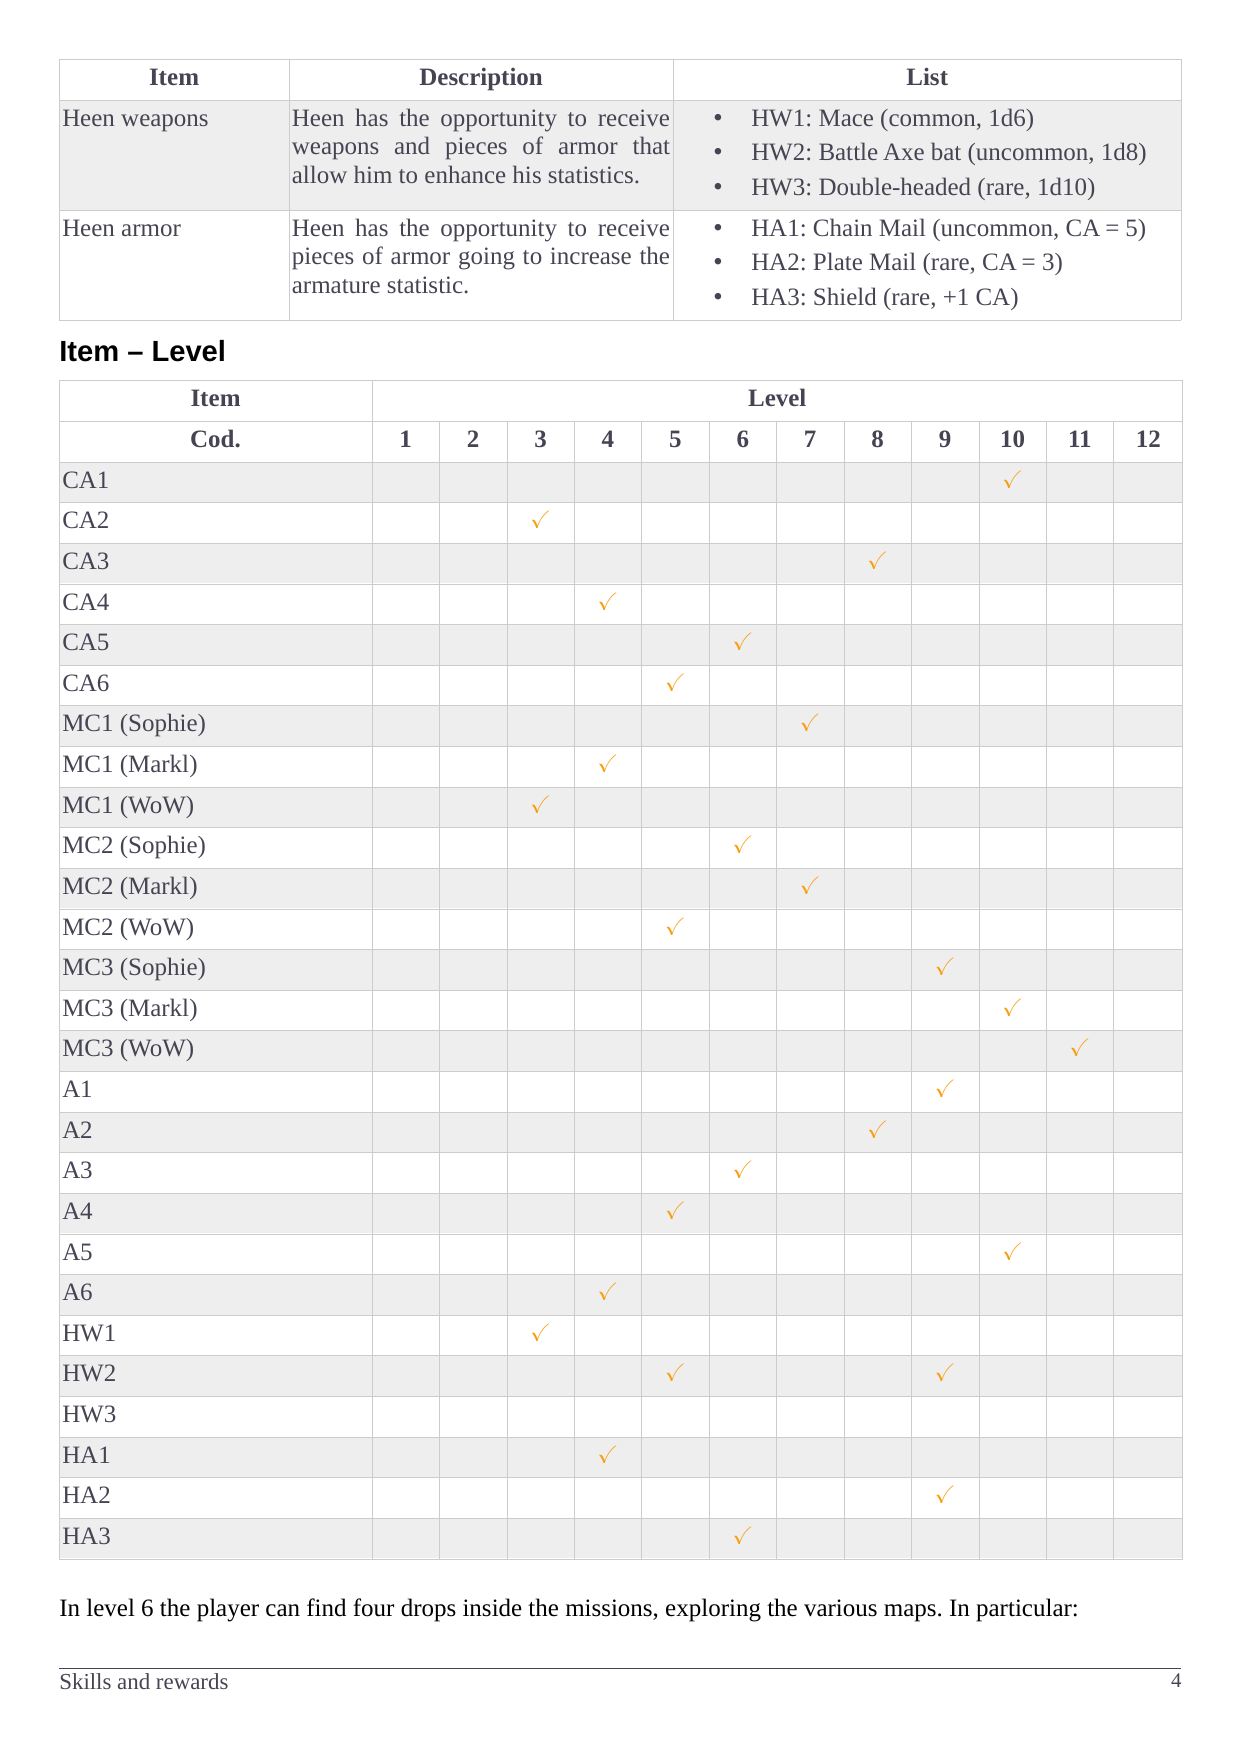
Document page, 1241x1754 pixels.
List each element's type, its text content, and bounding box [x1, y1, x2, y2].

table_cell HW1: Mace (common, 1d6) HW2: Battle Axe bat (uncommon, 1d8) HW3: Double-headed (rare, 1d10) [674, 101, 1181, 210]
table_cell [440, 666, 507, 705]
table_cell [440, 869, 507, 908]
table_cell 10 [980, 422, 1046, 462]
table_cell [710, 1194, 776, 1233]
table_cell [575, 991, 641, 1030]
table_cell [1047, 1235, 1113, 1274]
table_cell [373, 1478, 439, 1518]
text In level 6 the player can find four drops inside the missions, exploring the various maps. In particular: [59, 1593, 1181, 1622]
table_cell [373, 1275, 439, 1315]
table_cell [777, 1235, 844, 1274]
table_cell [1047, 1072, 1113, 1112]
table_cell 8 [845, 422, 911, 462]
table_cell [777, 950, 844, 990]
table_cell [1047, 1356, 1113, 1396]
table_cell [1047, 788, 1113, 827]
table_cell [980, 666, 1046, 705]
table_cell [440, 1397, 507, 1437]
table_cell [710, 706, 776, 746]
table_cell [912, 828, 979, 868]
table_cell [373, 869, 439, 908]
table_cell [642, 1031, 709, 1071]
table_cell [373, 788, 439, 827]
table_cell [1114, 625, 1182, 665]
table_cell 6 [710, 422, 776, 462]
table_cell [1114, 544, 1182, 583]
table_cell [373, 666, 439, 705]
table_cell [710, 463, 776, 502]
table_cell [845, 1356, 911, 1396]
table_cell [1114, 503, 1182, 543]
table_cell [1047, 1275, 1113, 1315]
table_cell [440, 463, 507, 502]
table_cell [1047, 1113, 1113, 1152]
table_cell [912, 747, 979, 787]
table_cell [777, 1356, 844, 1396]
table_cell [710, 544, 776, 583]
table_cell [777, 910, 844, 949]
table_cell [777, 503, 844, 543]
table_cell [912, 1153, 979, 1193]
table_cell CA4 [60, 585, 372, 624]
table_cell ✓ [710, 1519, 776, 1558]
table_cell [575, 1072, 641, 1112]
table_cell MC3 (Markl) [60, 991, 372, 1030]
table_cell [508, 585, 574, 624]
table_cell [845, 666, 911, 705]
table_cell [912, 706, 979, 746]
table_cell [440, 1031, 507, 1071]
table_cell [575, 1519, 641, 1558]
table_cell CA6 [60, 666, 372, 705]
table_cell [642, 828, 709, 868]
table_cell [845, 1194, 911, 1233]
table_cell [845, 747, 911, 787]
table_cell [373, 1113, 439, 1152]
table_cell [575, 503, 641, 543]
table_cell [508, 625, 574, 665]
table_cell [575, 463, 641, 502]
table_cell [575, 1316, 641, 1355]
table_cell [508, 950, 574, 990]
table_cell [440, 1153, 507, 1193]
table_cell [912, 1397, 979, 1437]
table_cell [440, 503, 507, 543]
table_cell [440, 1072, 507, 1112]
table_cell [710, 950, 776, 990]
table_cell [642, 869, 709, 908]
table_cell [1114, 747, 1182, 787]
table_cell [575, 706, 641, 746]
table_cell [508, 1519, 574, 1558]
table_cell [508, 1113, 574, 1152]
table_cell [642, 1316, 709, 1355]
table_cell [440, 1316, 507, 1355]
table_cell [642, 1438, 709, 1477]
table_cell [1114, 788, 1182, 827]
table_cell [642, 1478, 709, 1518]
table_cell [373, 1153, 439, 1193]
table_cell ✓ [845, 544, 911, 583]
table_cell [777, 747, 844, 787]
table_cell Heen has the opportunity to receive pieces of armor going to increase the armature statistic. [290, 211, 673, 320]
table_cell [1114, 991, 1182, 1030]
table_cell [440, 1194, 507, 1233]
table_cell [642, 544, 709, 583]
table_cell ✓ [710, 828, 776, 868]
table_cell [777, 1478, 844, 1518]
table_cell [575, 1235, 641, 1274]
table_cell [980, 544, 1046, 583]
table_cell [440, 706, 507, 746]
table_cell ✓ [575, 1275, 641, 1315]
table_cell [440, 1113, 507, 1152]
table_cell ✓ [980, 991, 1046, 1030]
table_cell [1047, 585, 1113, 624]
table_cell [575, 625, 641, 665]
table_cell [1114, 869, 1182, 908]
table_cell [845, 503, 911, 543]
table_cell [710, 585, 776, 624]
table_cell [508, 991, 574, 1030]
table_cell [1047, 910, 1113, 949]
table_cell 12 [1114, 422, 1182, 462]
table_cell [845, 1235, 911, 1274]
table_cell [980, 828, 1046, 868]
table_cell [1114, 1316, 1182, 1355]
table_cell [642, 463, 709, 502]
table_cell [1047, 1316, 1113, 1355]
table_cell [777, 991, 844, 1030]
table_cell [575, 828, 641, 868]
table_cell [373, 463, 439, 502]
table_cell A3 [60, 1153, 372, 1193]
table_cell [373, 544, 439, 583]
table_cell [1114, 1113, 1182, 1152]
table_cell [980, 1519, 1046, 1558]
table_cell [373, 503, 439, 543]
table_cell [980, 503, 1046, 543]
table_cell [373, 585, 439, 624]
table_cell [575, 666, 641, 705]
table_cell ✓ [508, 1316, 574, 1355]
table_cell [912, 1316, 979, 1355]
table_cell [1047, 828, 1113, 868]
table_cell [710, 1275, 776, 1315]
table_cell HA1 [60, 1438, 372, 1477]
table_cell [642, 1235, 709, 1274]
table_cell [1047, 463, 1113, 502]
table_cell [642, 950, 709, 990]
table_cell [575, 788, 641, 827]
table_cell [373, 1519, 439, 1558]
table_cell MC1 (WoW) [60, 788, 372, 827]
table_cell HA3 [60, 1519, 372, 1558]
table_cell [440, 1235, 507, 1274]
table_cell [1047, 1153, 1113, 1193]
table_cell [980, 747, 1046, 787]
table_cell [980, 1316, 1046, 1355]
table_cell [980, 1194, 1046, 1233]
table_cell A6 [60, 1275, 372, 1315]
table_cell [980, 869, 1046, 908]
table_cell [575, 950, 641, 990]
table_cell [508, 828, 574, 868]
table_cell [508, 463, 574, 502]
table_cell [845, 706, 911, 746]
table_cell [980, 1113, 1046, 1152]
table_cell [1047, 503, 1113, 543]
table_cell [642, 706, 709, 746]
table_cell [440, 1519, 507, 1558]
table_cell [912, 625, 979, 665]
table_cell CA1 [60, 463, 372, 502]
table_cell [845, 1072, 911, 1112]
table_cell [1047, 869, 1113, 908]
table_cell MC3 (Sophie) [60, 950, 372, 990]
table_cell [777, 544, 844, 583]
table_cell MC1 (Markl) [60, 747, 372, 787]
table_cell [777, 1113, 844, 1152]
table_cell 11 [1047, 422, 1113, 462]
table_cell [845, 585, 911, 624]
subtitle Item – Level [59, 334, 1181, 368]
table_cell 3 [508, 422, 574, 462]
table_cell [508, 1153, 574, 1193]
table_cell [1114, 1275, 1182, 1315]
table_cell [440, 950, 507, 990]
table_cell 5 [642, 422, 709, 462]
table_cell [1047, 1438, 1113, 1477]
table_cell [777, 1438, 844, 1477]
table_header List [674, 60, 1181, 100]
table_cell [777, 585, 844, 624]
table_cell [642, 625, 709, 665]
table_cell [710, 1113, 776, 1152]
table_cell [980, 1438, 1046, 1477]
table_cell ✓ [508, 788, 574, 827]
table_cell [373, 1031, 439, 1071]
table_cell [1114, 1356, 1182, 1396]
table_cell ✓ [575, 585, 641, 624]
table_cell [1114, 1194, 1182, 1233]
table_cell [642, 585, 709, 624]
table_cell 4 [575, 422, 641, 462]
table_cell [508, 1397, 574, 1437]
table_cell [777, 1153, 844, 1193]
table_cell [373, 1316, 439, 1355]
table_cell [440, 828, 507, 868]
table_cell [508, 1194, 574, 1233]
table_cell [777, 1031, 844, 1071]
table_cell [508, 1478, 574, 1518]
table_cell ✓ [710, 1153, 776, 1193]
table_header Item [60, 60, 289, 100]
table_cell [912, 1519, 979, 1558]
table_cell [1047, 666, 1113, 705]
table_cell ✓ [642, 1194, 709, 1233]
table_cell [373, 1194, 439, 1233]
table_cell ✓ [912, 950, 979, 990]
table_cell [1047, 1519, 1113, 1558]
table_cell 7 [777, 422, 844, 462]
table_cell [912, 1275, 979, 1315]
table_cell [1114, 1235, 1182, 1274]
table_cell [373, 950, 439, 990]
table_cell HA1: Chain Mail (uncommon, CA = 5) HA2: Plate Mail (rare, CA = 3) HA3: Shield (rare, +1 CA) [674, 211, 1181, 320]
table_cell [1114, 1031, 1182, 1071]
table_cell [845, 1316, 911, 1355]
table_cell [845, 625, 911, 665]
table_cell [1047, 747, 1113, 787]
table_cell MC1 (Sophie) [60, 706, 372, 746]
table_cell [1047, 1397, 1113, 1437]
table_cell [440, 1356, 507, 1396]
table_cell HA2 [60, 1478, 372, 1518]
table_cell [508, 1031, 574, 1071]
table_cell [1114, 1397, 1182, 1437]
table_cell CA2 [60, 503, 372, 543]
table_cell [508, 706, 574, 746]
table_cell ✓ [777, 706, 844, 746]
table_cell [642, 747, 709, 787]
table_cell [642, 1397, 709, 1437]
table_cell ✓ [575, 1438, 641, 1477]
table_cell [373, 1356, 439, 1396]
table_cell [575, 1031, 641, 1071]
table_cell [440, 544, 507, 583]
table_cell [710, 991, 776, 1030]
table_cell [508, 666, 574, 705]
table_cell [777, 1316, 844, 1355]
table_cell [980, 585, 1046, 624]
table_cell ✓ [508, 503, 574, 543]
table_cell A2 [60, 1113, 372, 1152]
table_cell [373, 1397, 439, 1437]
table_cell HW1 [60, 1316, 372, 1355]
table_cell [777, 463, 844, 502]
table_cell [845, 869, 911, 908]
table_cell ✓ [1047, 1031, 1113, 1071]
table_cell [373, 1072, 439, 1112]
table_cell [777, 1519, 844, 1558]
table_cell [845, 1275, 911, 1315]
table_cell [912, 585, 979, 624]
table_cell [980, 788, 1046, 827]
table_cell [440, 910, 507, 949]
table_cell [1047, 950, 1113, 990]
table_cell [508, 1356, 574, 1396]
table_cell [1114, 666, 1182, 705]
table_cell ✓ [642, 666, 709, 705]
table_cell [508, 1072, 574, 1112]
table_cell [508, 1235, 574, 1274]
table_cell [642, 1072, 709, 1112]
table_cell [642, 1519, 709, 1558]
table_cell [710, 503, 776, 543]
table_cell [845, 1519, 911, 1558]
table_cell [845, 788, 911, 827]
table_cell [980, 1031, 1046, 1071]
table_cell [1114, 1438, 1182, 1477]
table_cell ✓ [710, 625, 776, 665]
table_cell [642, 503, 709, 543]
table_cell [980, 1397, 1046, 1437]
table_cell ✓ [575, 747, 641, 787]
table_cell ✓ [777, 869, 844, 908]
table_cell [1114, 1153, 1182, 1193]
table_cell [777, 1275, 844, 1315]
table_cell [1047, 706, 1113, 746]
table_cell [1114, 1478, 1182, 1518]
table_cell [642, 1153, 709, 1193]
table_cell [1114, 910, 1182, 949]
table_cell [980, 706, 1046, 746]
table_cell ✓ [912, 1478, 979, 1518]
table_cell [1114, 585, 1182, 624]
table_cell [912, 463, 979, 502]
table_cell A4 [60, 1194, 372, 1233]
table_cell [642, 991, 709, 1030]
table_cell [912, 1194, 979, 1233]
table_cell ✓ [980, 463, 1046, 502]
table_cell ✓ [912, 1072, 979, 1112]
table_cell [845, 463, 911, 502]
table_cell [845, 910, 911, 949]
table_cell [777, 625, 844, 665]
table_cell [980, 1275, 1046, 1315]
table_cell [508, 1275, 574, 1315]
table_cell [845, 1031, 911, 1071]
table_cell [980, 1153, 1046, 1193]
table_cell [980, 910, 1046, 949]
table_cell [710, 1397, 776, 1437]
table_cell [912, 991, 979, 1030]
table_cell [710, 666, 776, 705]
table_cell [1114, 1072, 1182, 1112]
table_cell [980, 625, 1046, 665]
table_cell 9 [912, 422, 979, 462]
table_cell [508, 747, 574, 787]
table_cell [373, 991, 439, 1030]
table_cell [575, 1194, 641, 1233]
table_cell 2 [440, 422, 507, 462]
table_cell [845, 950, 911, 990]
table_cell [710, 1438, 776, 1477]
table_cell [777, 828, 844, 868]
table_cell [845, 1438, 911, 1477]
table_cell [845, 1397, 911, 1437]
table_header Description [290, 60, 673, 100]
table_cell [1114, 706, 1182, 746]
table_cell [912, 869, 979, 908]
table_cell [373, 1235, 439, 1274]
table_cell [642, 1275, 709, 1315]
table_cell ✓ [642, 910, 709, 949]
table_cell HW3 [60, 1397, 372, 1437]
table_cell MC2 (WoW) [60, 910, 372, 949]
table_cell Cod. [60, 422, 372, 462]
table_cell [1047, 991, 1113, 1030]
table_cell [440, 1478, 507, 1518]
table_cell [980, 1072, 1046, 1112]
table_cell [710, 1356, 776, 1396]
table_cell [642, 788, 709, 827]
table_cell [440, 1275, 507, 1315]
table_cell [508, 910, 574, 949]
table_cell [777, 1397, 844, 1437]
table_cell [440, 747, 507, 787]
table_cell [575, 1356, 641, 1396]
table_cell [373, 1438, 439, 1477]
table_cell [912, 666, 979, 705]
table_cell [912, 503, 979, 543]
table_cell [508, 544, 574, 583]
table_cell [777, 666, 844, 705]
table_cell [777, 1194, 844, 1233]
table_cell MC2 (Sophie) [60, 828, 372, 868]
table_cell MC3 (WoW) [60, 1031, 372, 1071]
table_cell HW2 [60, 1356, 372, 1396]
table_cell [710, 1478, 776, 1518]
table_cell [912, 788, 979, 827]
table_cell [508, 869, 574, 908]
table_cell [845, 1478, 911, 1518]
table_cell [845, 991, 911, 1030]
table_cell [440, 625, 507, 665]
table_cell A1 [60, 1072, 372, 1112]
table_cell [1047, 1194, 1113, 1233]
table_cell [845, 828, 911, 868]
table_cell [710, 869, 776, 908]
table_cell [1114, 1519, 1182, 1558]
table_header Level [373, 381, 1182, 421]
table_cell [373, 706, 439, 746]
table_cell ✓ [912, 1356, 979, 1396]
table_cell [1114, 828, 1182, 868]
table_cell ✓ [980, 1235, 1046, 1274]
table_cell [980, 1478, 1046, 1518]
table_cell [1047, 625, 1113, 665]
table_cell ✓ [642, 1356, 709, 1396]
table_cell [710, 788, 776, 827]
table_cell [575, 544, 641, 583]
table_cell [710, 1072, 776, 1112]
table_header Item [60, 381, 372, 421]
table_cell [777, 788, 844, 827]
table_cell [508, 1438, 574, 1477]
table_cell [575, 1153, 641, 1193]
table_cell [373, 747, 439, 787]
table_cell [912, 1031, 979, 1071]
table_cell [440, 585, 507, 624]
table_cell [980, 950, 1046, 990]
table_cell [575, 1478, 641, 1518]
table_cell [912, 1113, 979, 1152]
table_cell Heen weapons [60, 101, 289, 210]
table_cell [373, 828, 439, 868]
table_cell [575, 869, 641, 908]
table_cell [710, 1316, 776, 1355]
table_cell [373, 625, 439, 665]
table_cell Heen armor [60, 211, 289, 320]
table_cell [575, 1397, 641, 1437]
table_cell [575, 910, 641, 949]
table_cell [440, 1438, 507, 1477]
table_cell [710, 910, 776, 949]
table_cell [777, 1072, 844, 1112]
table_cell CA5 [60, 625, 372, 665]
table_cell [710, 747, 776, 787]
table_cell A5 [60, 1235, 372, 1274]
table_cell ✓ [845, 1113, 911, 1152]
table_cell [1047, 544, 1113, 583]
table_cell [642, 1113, 709, 1152]
table_cell [912, 1438, 979, 1477]
table_cell [980, 1356, 1046, 1396]
table_cell [440, 788, 507, 827]
table_cell MC2 (Markl) [60, 869, 372, 908]
table_cell CA3 [60, 544, 372, 583]
table_cell [710, 1031, 776, 1071]
table_cell [912, 1235, 979, 1274]
table_cell [912, 544, 979, 583]
table_cell [845, 1153, 911, 1193]
table_cell [373, 910, 439, 949]
table_cell 1 [373, 422, 439, 462]
table_cell [1047, 1478, 1113, 1518]
table_cell [440, 991, 507, 1030]
table_cell [710, 1235, 776, 1274]
table_cell [1114, 950, 1182, 990]
table_cell Heen has the opportunity to receive weapons and pieces of armor that allow him to enhance his statistics. [290, 101, 673, 210]
table_cell [912, 910, 979, 949]
table_cell [575, 1113, 641, 1152]
table_cell [1114, 463, 1182, 502]
